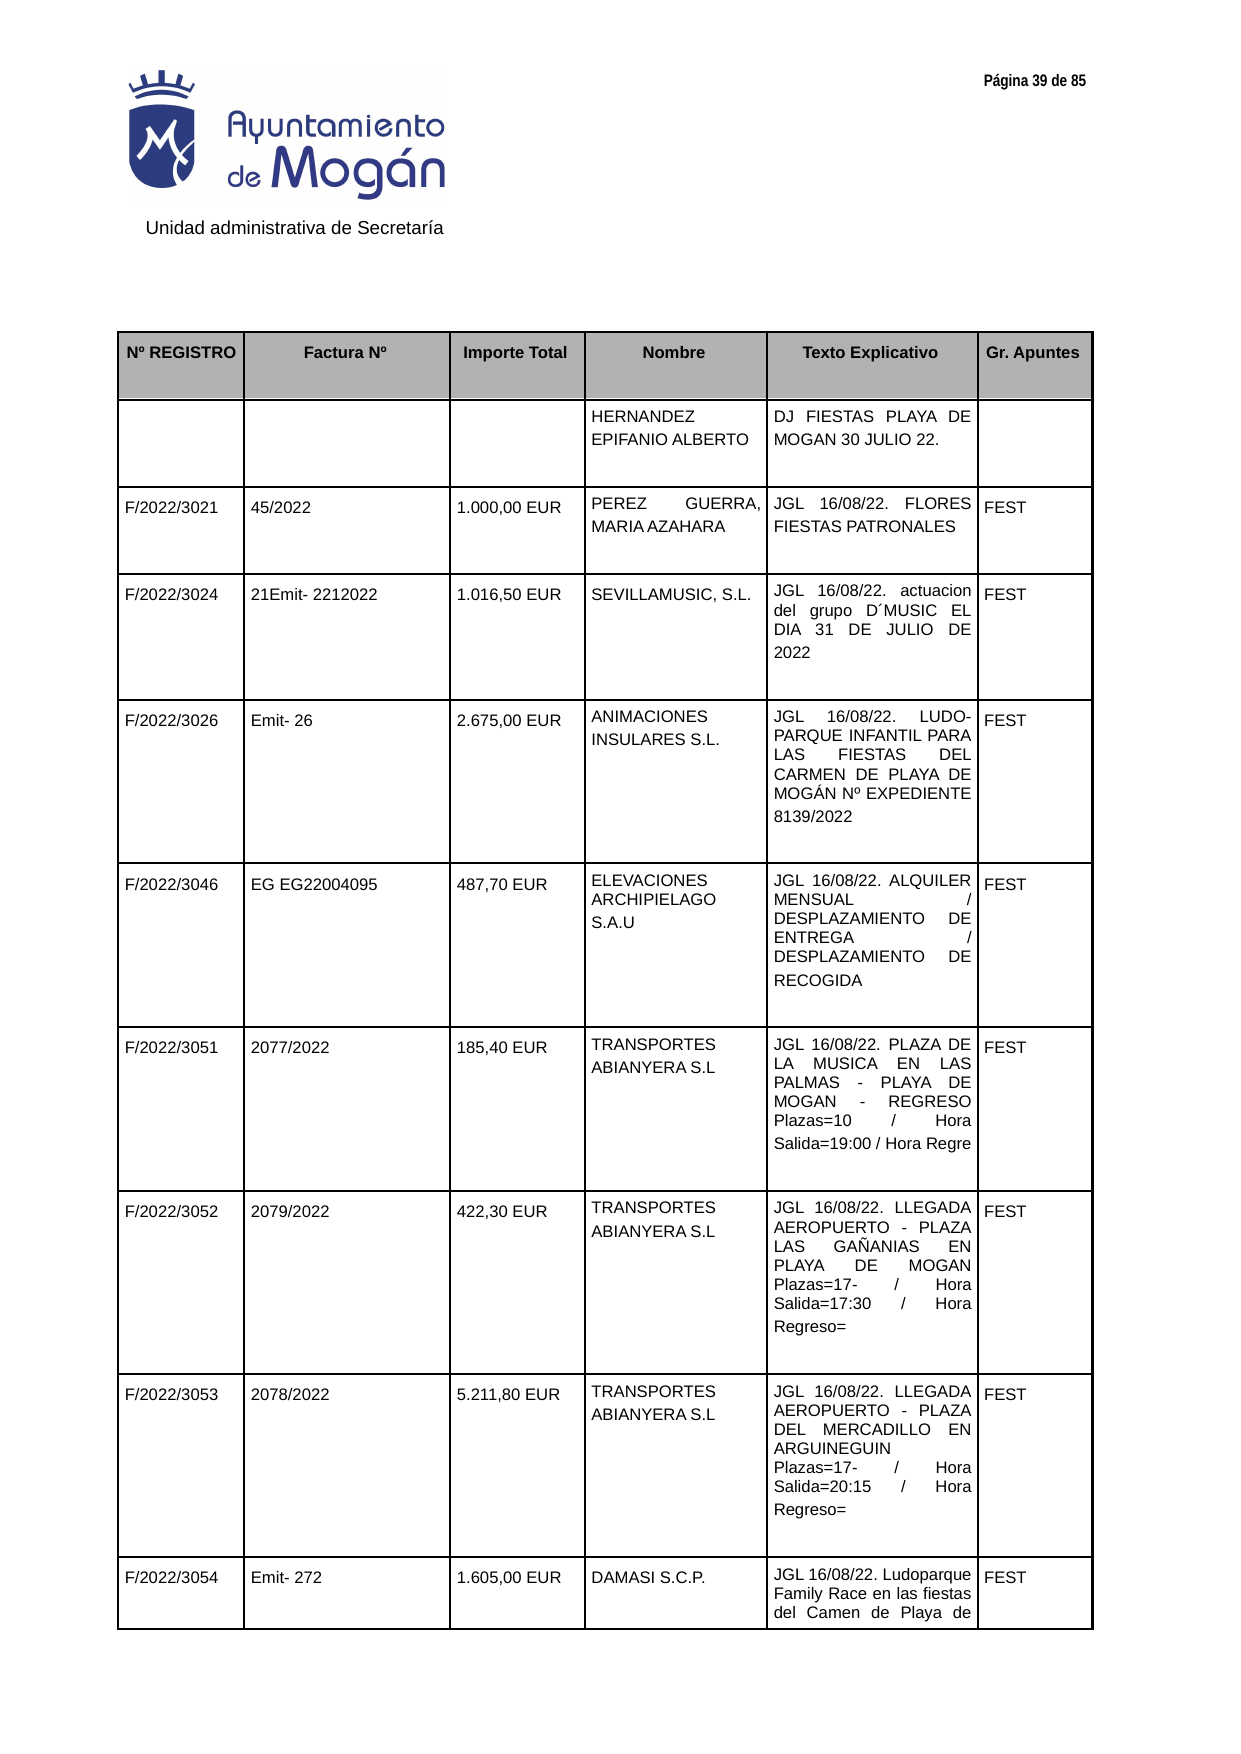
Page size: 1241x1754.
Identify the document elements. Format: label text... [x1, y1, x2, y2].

table_header Importe Total [451, 333, 584, 398]
table_cell 1.016,50 EUR [451, 575, 584, 698]
table_cell 1.000,00 EUR [451, 488, 584, 573]
table_cell [119, 401, 243, 486]
table_cell FEST [979, 1375, 1091, 1556]
table_cell HERNANDEZ EPIFANIO ALBERTO [586, 401, 766, 486]
table_cell 2077/2022 [245, 1028, 449, 1190]
table_cell F/2022/3051 [119, 1028, 243, 1190]
table_header Nº REGISTRO [119, 333, 243, 398]
table_cell FEST [979, 1558, 1091, 1628]
table_cell ANIMACIONES INSULARES S.L. [586, 701, 766, 862]
table_cell Emit- 272 [245, 1558, 449, 1628]
table_cell ELEVACIONES ARCHIPIELAGO S.A.U [586, 864, 766, 1026]
table_cell 1.605,00 EUR [451, 1558, 584, 1628]
table_cell JGL 16/08/22. ALQUILER MENSUAL / DESPLAZAMIENTO DE ENTREGA / DESPLAZAMIENTO DE RECOGIDA [768, 864, 977, 1026]
table_cell 422,30 EUR [451, 1192, 584, 1373]
table_cell EG EG22004095 [245, 864, 449, 1026]
table_cell F/2022/3026 [119, 701, 243, 862]
table_cell 45/2022 [245, 488, 449, 573]
table_cell F/2022/3046 [119, 864, 243, 1026]
table_cell F/2022/3052 [119, 1192, 243, 1373]
table_header Factura Nº [245, 333, 449, 398]
table_cell JGL 16/08/22. LUDO-PARQUE INFANTIL PARA LAS FIESTAS DEL CARMEN DE PLAYA DE MOGÁN Nº EXPEDIENTE 8139/2022 [768, 701, 977, 862]
table_cell 487,70 EUR [451, 864, 584, 1026]
table_header Gr. Apuntes [979, 333, 1091, 398]
table_cell F/2022/3054 [119, 1558, 243, 1628]
table_cell [245, 401, 449, 486]
table_cell Emit- 26 [245, 701, 449, 862]
table_cell F/2022/3053 [119, 1375, 243, 1556]
table_cell [979, 401, 1091, 486]
table_cell 21Emit- 2212022 [245, 575, 449, 698]
table_cell DJ FIESTAS PLAYA DE MOGAN 30 JULIO 22. [768, 401, 977, 486]
table_cell 2079/2022 [245, 1192, 449, 1373]
table_cell FEST [979, 701, 1091, 862]
picture [128, 70, 445, 206]
table_cell 2.675,00 EUR [451, 701, 584, 862]
table_cell DAMASI S.C.P. [586, 1558, 766, 1628]
table_cell TRANSPORTES ABIANYERA S.L [586, 1028, 766, 1190]
table_cell JGL 16/08/22. FLORES FIESTAS PATRONALES [768, 488, 977, 573]
table_cell F/2022/3021 [119, 488, 243, 573]
table_cell FEST [979, 1028, 1091, 1190]
table_cell TRANSPORTES ABIANYERA S.L [586, 1192, 766, 1373]
table_cell SEVILLAMUSIC, S.L. [586, 575, 766, 698]
table_cell FEST [979, 488, 1091, 573]
table_cell F/2022/3024 [119, 575, 243, 698]
table_cell [451, 401, 584, 486]
table_cell 185,40 EUR [451, 1028, 584, 1190]
table_cell JGL 16/08/22. LLEGADA AEROPUERTO - PLAZA LAS GAÑANIAS EN PLAYA DE MOGAN Plazas=17- / Hora Salida=17:30 / Hora Regreso= [768, 1192, 977, 1373]
table_cell JGL 16/08/22. actuacion del grupo D´MUSIC EL DIA 31 DE JULIO DE 2022 [768, 575, 977, 698]
table_cell FEST [979, 1192, 1091, 1373]
table_cell 5.211,80 EUR [451, 1375, 584, 1556]
table_cell TRANSPORTES ABIANYERA S.L [586, 1375, 766, 1556]
table_cell FEST [979, 864, 1091, 1026]
table_cell PEREZ GUERRA, MARIA AZAHARA [586, 488, 766, 573]
table_cell JGL 16/08/22. Ludoparque Family Race en las fiestas del Camen de Playa de [768, 1558, 977, 1628]
table_header Texto Explicativo [768, 333, 977, 398]
table_cell 2078/2022 [245, 1375, 449, 1556]
table_cell FEST [979, 575, 1091, 698]
table_header Nombre [586, 333, 766, 398]
table_cell JGL 16/08/22. PLAZA DE LA MUSICA EN LAS PALMAS - PLAYA DE MOGAN - REGRESO Plazas=10 / Hora Salida=19:00 / Hora Regre [768, 1028, 977, 1190]
table_cell JGL 16/08/22. LLEGADA AEROPUERTO - PLAZA DEL MERCADILLO EN ARGUINEGUIN Plazas=17- / Hora Salida=20:15 / Hora Regreso= [768, 1375, 977, 1556]
